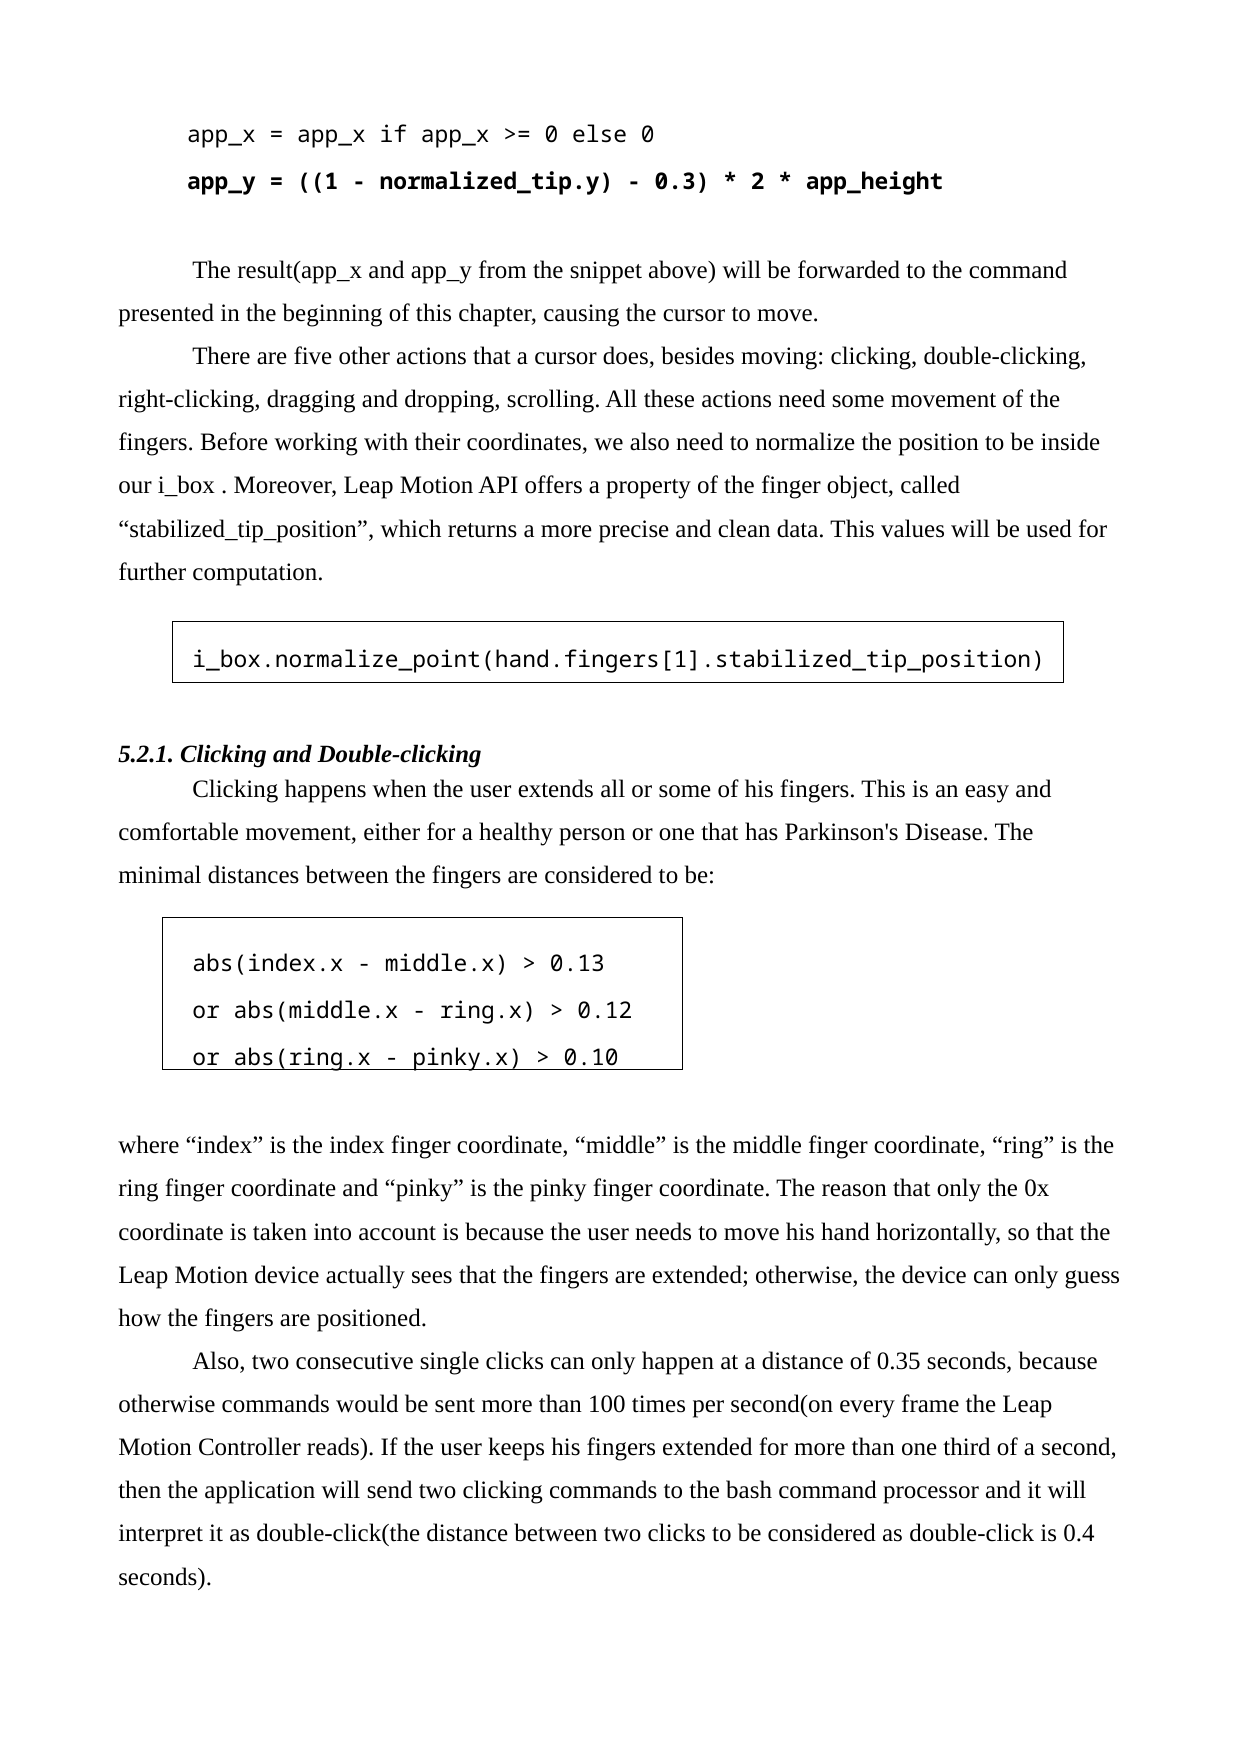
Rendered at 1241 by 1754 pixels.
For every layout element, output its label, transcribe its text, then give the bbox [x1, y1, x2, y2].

text or abs(middle.x - ring.x) > 0.12 [163, 993, 682, 1025]
text Also, two consecutive single clicks can only happen at a distance of 0.35 seconds, because otherwise commands would be sent more than 100 times per second(on every frame the Leap Motion Controller reads). If the user keeps his fingers extended for more than one third of a second, then the application will send two clicking commands to the bash command processor and it will interpret it as double-click(the distance between two clicks to be considered as double-click is 0.4 seconds). [118, 1346, 1122, 1590]
text Clicking happens when the user extends all or some of his fingers. This is an easy and comfortable movement, either for a healthy person or one that has Parkinson's Disease. The minimal distances between the fingers are considered to be: [118, 774, 1122, 889]
text There are five other actions that a cursor does, besides moving: clicking, double-clicking, right-clicking, dragging and dropping, scrolling. All these actions need some movement of the fingers. Before working with their coordinates, we also need to normalize the position to be inside our i_box . Moreover, Leap Motion API offers a property of the finger object, called “stabilized_tip_position”, which returns a more precise and clean data. This values will be used for further computation. [118, 341, 1122, 586]
text or abs(ring.x - pinky.x) > 0.10 [118, 1040, 1122, 1072]
text [1064, 643, 1122, 674]
text abs(index.x - middle.x) > 0.13 [163, 947, 682, 978]
text [118, 993, 162, 1025]
text [118, 947, 162, 978]
text i_box.normalize_point(hand.fingers[1].stabilized_tip_position) [173, 643, 1063, 674]
text where “index” is the index finger coordinate, “middle” is the middle finger coordinate, “ring” is the ring finger coordinate and “pinky” is the pinky finger coordinate. The reason that only the 0x coordinate is taken into account is because the user needs to move his hand horizontally, so that the Leap Motion device actually sees that the fingers are extended; otherwise, the device can only guess how the fingers are positioned. [118, 1130, 1122, 1332]
text app_x = app_x if app_x >= 0 else 0 [118, 118, 1122, 149]
text The result(app_x and app_y from the snippet above) will be forwarded to the command presented in the beginning of this chapter, causing the cursor to move. [118, 255, 1122, 327]
text [683, 993, 1122, 1025]
text [118, 643, 172, 674]
text app_y = ((1 - normalized_tip.y) - 0.3) * 2 * app_height [118, 165, 1122, 196]
text [683, 947, 1122, 978]
subtitle 5.2.1. Clicking and Double-clicking [118, 739, 1122, 768]
